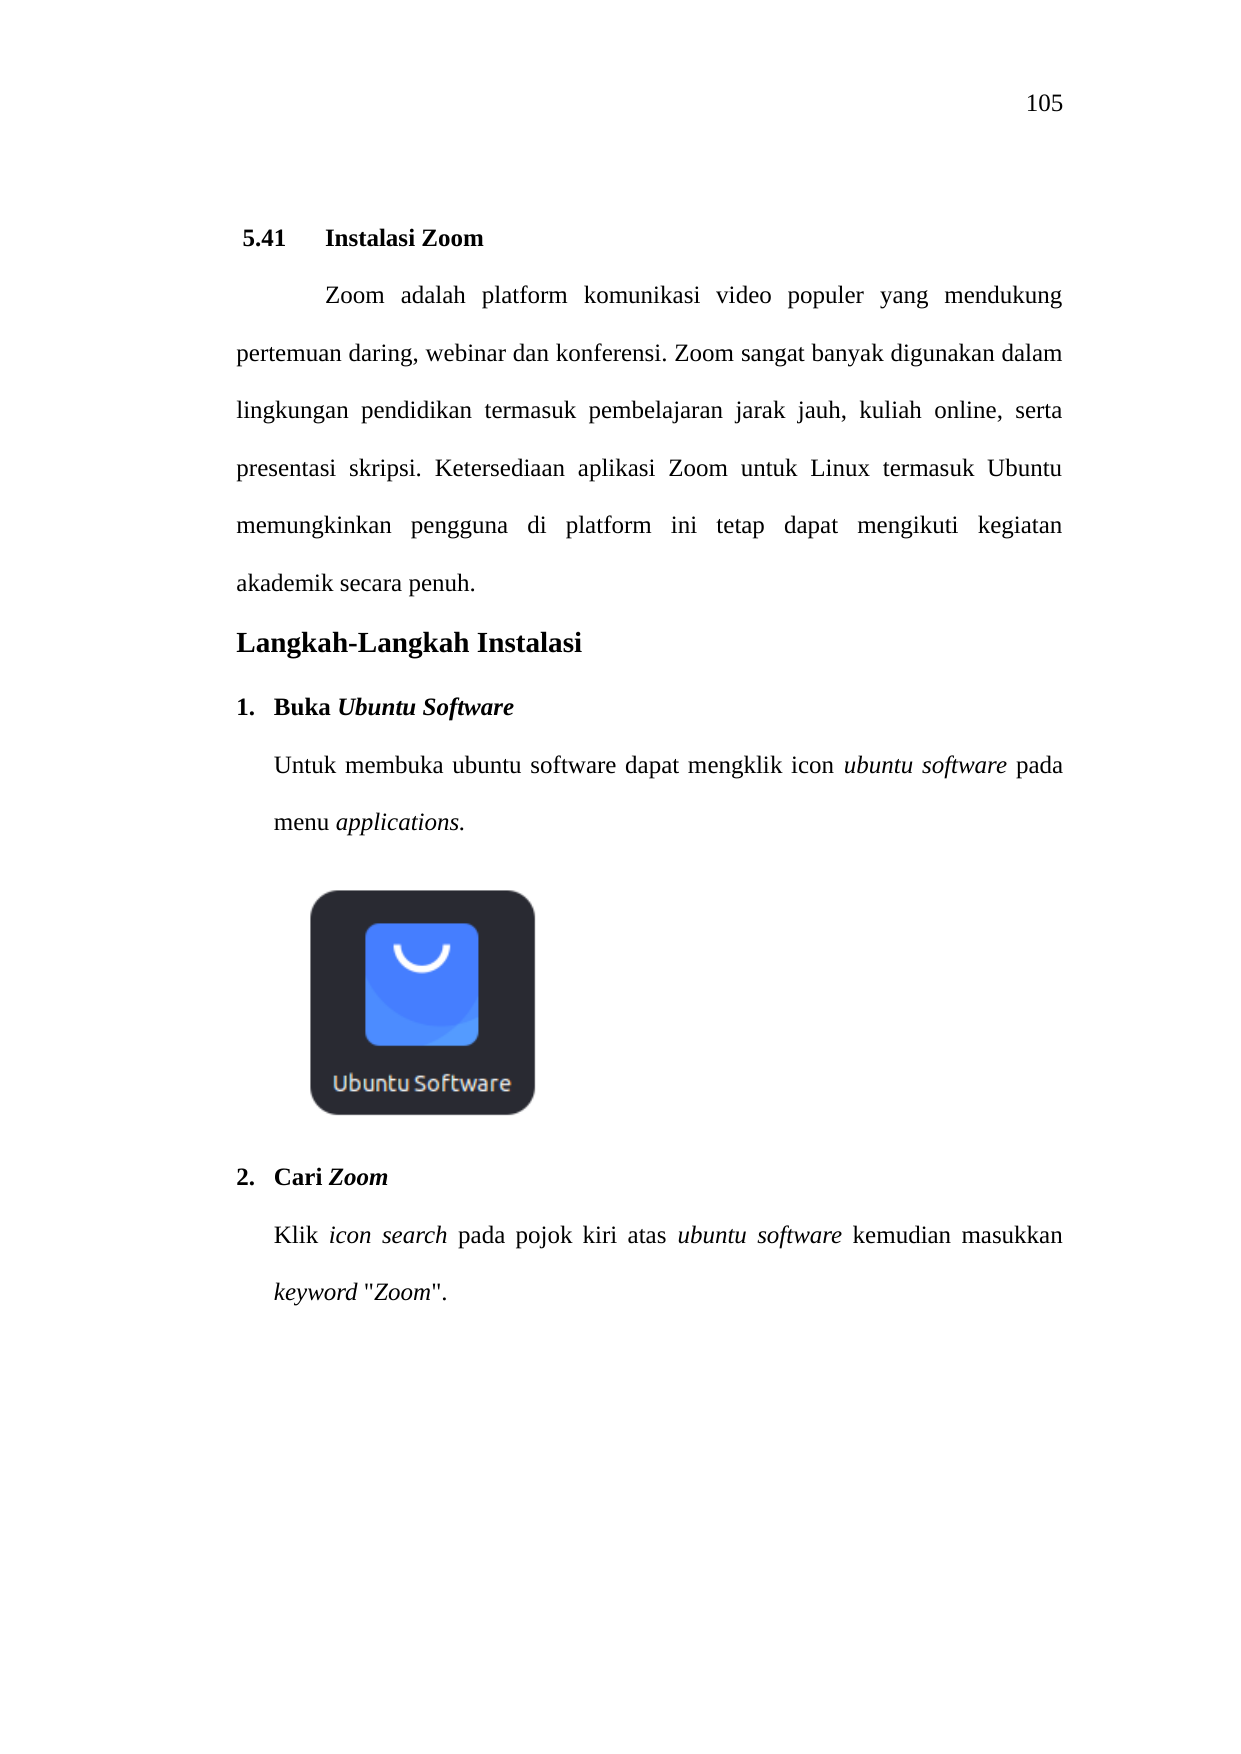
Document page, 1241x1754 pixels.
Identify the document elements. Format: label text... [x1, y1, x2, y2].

text Langkah-Langkah Instalasi [236, 625, 1063, 659]
picture [273, 865, 576, 1134]
list Cari Zoom [236, 1162, 1063, 1191]
subtitle Instalasi Zoom [236, 223, 1063, 252]
list Untuk membuka ubuntu software dapat mengklik icon ubuntu software pada menu applications. [236, 750, 1063, 836]
list Buka Ubuntu Software [236, 692, 1063, 721]
list Klik icon search pada pojok kiri atas ubuntu software kemudian masukkan keyword "Zoom". [236, 1220, 1063, 1306]
text Zoom adalah platform komunikasi video populer yang mendukung pertemuan daring, webinar dan konferensi. Zoom sangat banyak digunakan dalam lingkungan pendidikan termasuk pembelajaran jarak jauh, kuliah online, serta presentasi skripsi. Ketersediaan aplikasi Zoom untuk Linux termasuk Ubuntu memungkinkan pengguna di platform ini tetap dapat mengikuti kegiatan akademik secara penuh. [236, 280, 1063, 597]
